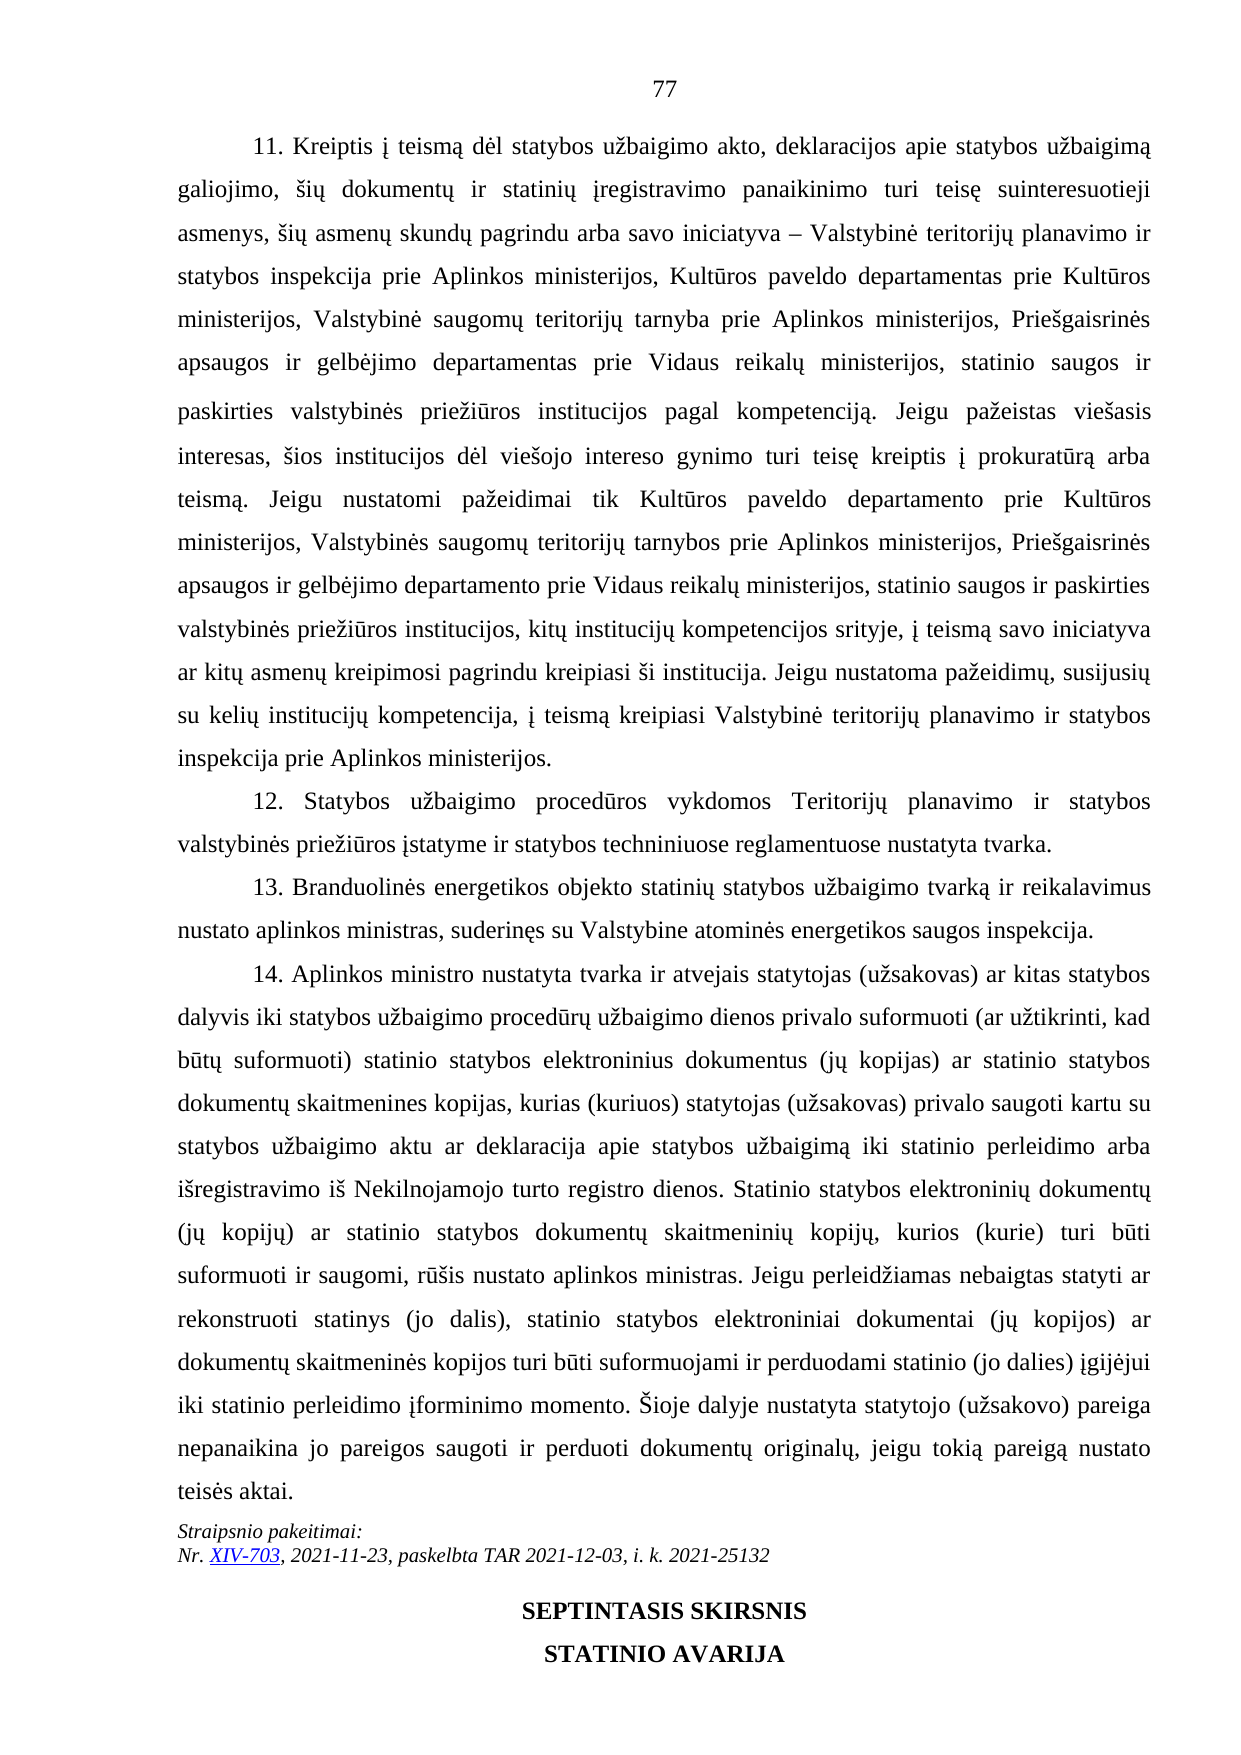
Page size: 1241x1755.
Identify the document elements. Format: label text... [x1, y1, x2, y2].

text SEPTINTASIS SKIRSNIS [177, 1596, 1152, 1625]
text 14. Aplinkos ministro nustatyta tvarka ir atvejais statytojas (užsakovas) ar kitas statybos dalyvis iki statybos užbaigimo procedūrų užbaigimo dienos privalo suformuoti (ar užtikrinti, kad būtų suformuoti) statinio statybos elektroninius dokumentus (jų kopijas) ar statinio statybos dokumentų skaitmenines kopijas, kurias (kuriuos) statytojas (užsakovas) privalo saugoti kartu su statybos užbaigimo aktu ar deklaracija apie statybos užbaigimą iki statinio perleidimo arba išregistravimo iš Nekilnojamojo turto registro dienos. Statinio statybos elektroninių dokumentų (jų kopijų) ar statinio statybos dokumentų skaitmeninių kopijų, kurios (kurie) turi būti suformuoti ir saugomi, rūšis nustato aplinkos ministras. Jeigu perleidžiamas nebaigtas statyti ar rekonstruoti statinys (jo dalis), statinio statybos elektroniniai dokumentai (jų kopijos) ar dokumentų skaitmeninės kopijos turi būti suformuojami ir perduodami statinio (jo dalies) įgijėjui iki statinio perleidimo įforminimo momento. Šioje dalyje nustatyta statytojo (užsakovo) pareiga nepanaikina jo pareigos saugoti ir perduoti dokumentų originalų, jeigu tokią pareigą nustato teisės aktai. [177, 959, 1152, 1505]
text 12. Statybos užbaigimo procedūros vykdomos Teritorijų planavimo ir statybos valstybinės priežiūros įstatyme ir statybos techniniuose reglamentuose nustatyta tvarka. [177, 786, 1152, 858]
text 11. Kreiptis į teismą dėl statybos užbaigimo akto, deklaracijos apie statybos užbaigimą galiojimo, šių dokumentų ir statinių įregistravimo panaikinimo turi teisę suinteresuotieji asmenys, šių asmenų skundų pagrindu arba savo iniciatyva – Valstybinė teritorijų planavimo ir statybos inspekcija prie Aplinkos ministerijos, Kultūros paveldo departamentas prie Kultūros ministerijos, Valstybinė saugomų teritorijų tarnyba prie Aplinkos ministerijos, Priešgaisrinės apsaugos ir gelbėjimo departamentas prie Vidaus reikalų ministerijos, statinio saugos ir paskirties valstybinės priežiūros institucijos pagal kompetenciją. Jeigu pažeistas viešasis interesas, šios institucijos dėl viešojo intereso gynimo turi teisę kreiptis į prokuratūrą arba teismą. Jeigu nustatomi pažeidimai tik Kultūros paveldo departamento prie Kultūros ministerijos, Valstybinės saugomų teritorijų tarnybos prie Aplinkos ministerijos, Priešgaisrinės apsaugos ir gelbėjimo departamento prie Vidaus reikalų ministerijos, statinio saugos ir paskirties valstybinės priežiūros institucijos, kitų institucijų kompetencijos srityje, į teismą savo iniciatyva ar kitų asmenų kreipimosi pagrindu kreipiasi ši institucija. Jeigu nustatoma pažeidimų, susijusių su kelių institucijų kompetencija, į teismą kreipiasi Valstybinė teritorijų planavimo ir statybos inspekcija prie Aplinkos ministerijos. [177, 131, 1152, 772]
text 13. Branduolinės energetikos objekto statinių statybos užbaigimo tvarką ir reikalavimus nustato aplinkos ministras, suderinęs su Valstybine atominės energetikos saugos inspekcija. [177, 872, 1152, 944]
text STATINIO AVARIJA [177, 1639, 1152, 1668]
text Nr. XIV-703, 2021-11-23, paskelbta TAR 2021-12-03, i. k. 2021-25132 [177, 1543, 1152, 1567]
text Straipsnio pakeitimai: [177, 1519, 1152, 1543]
